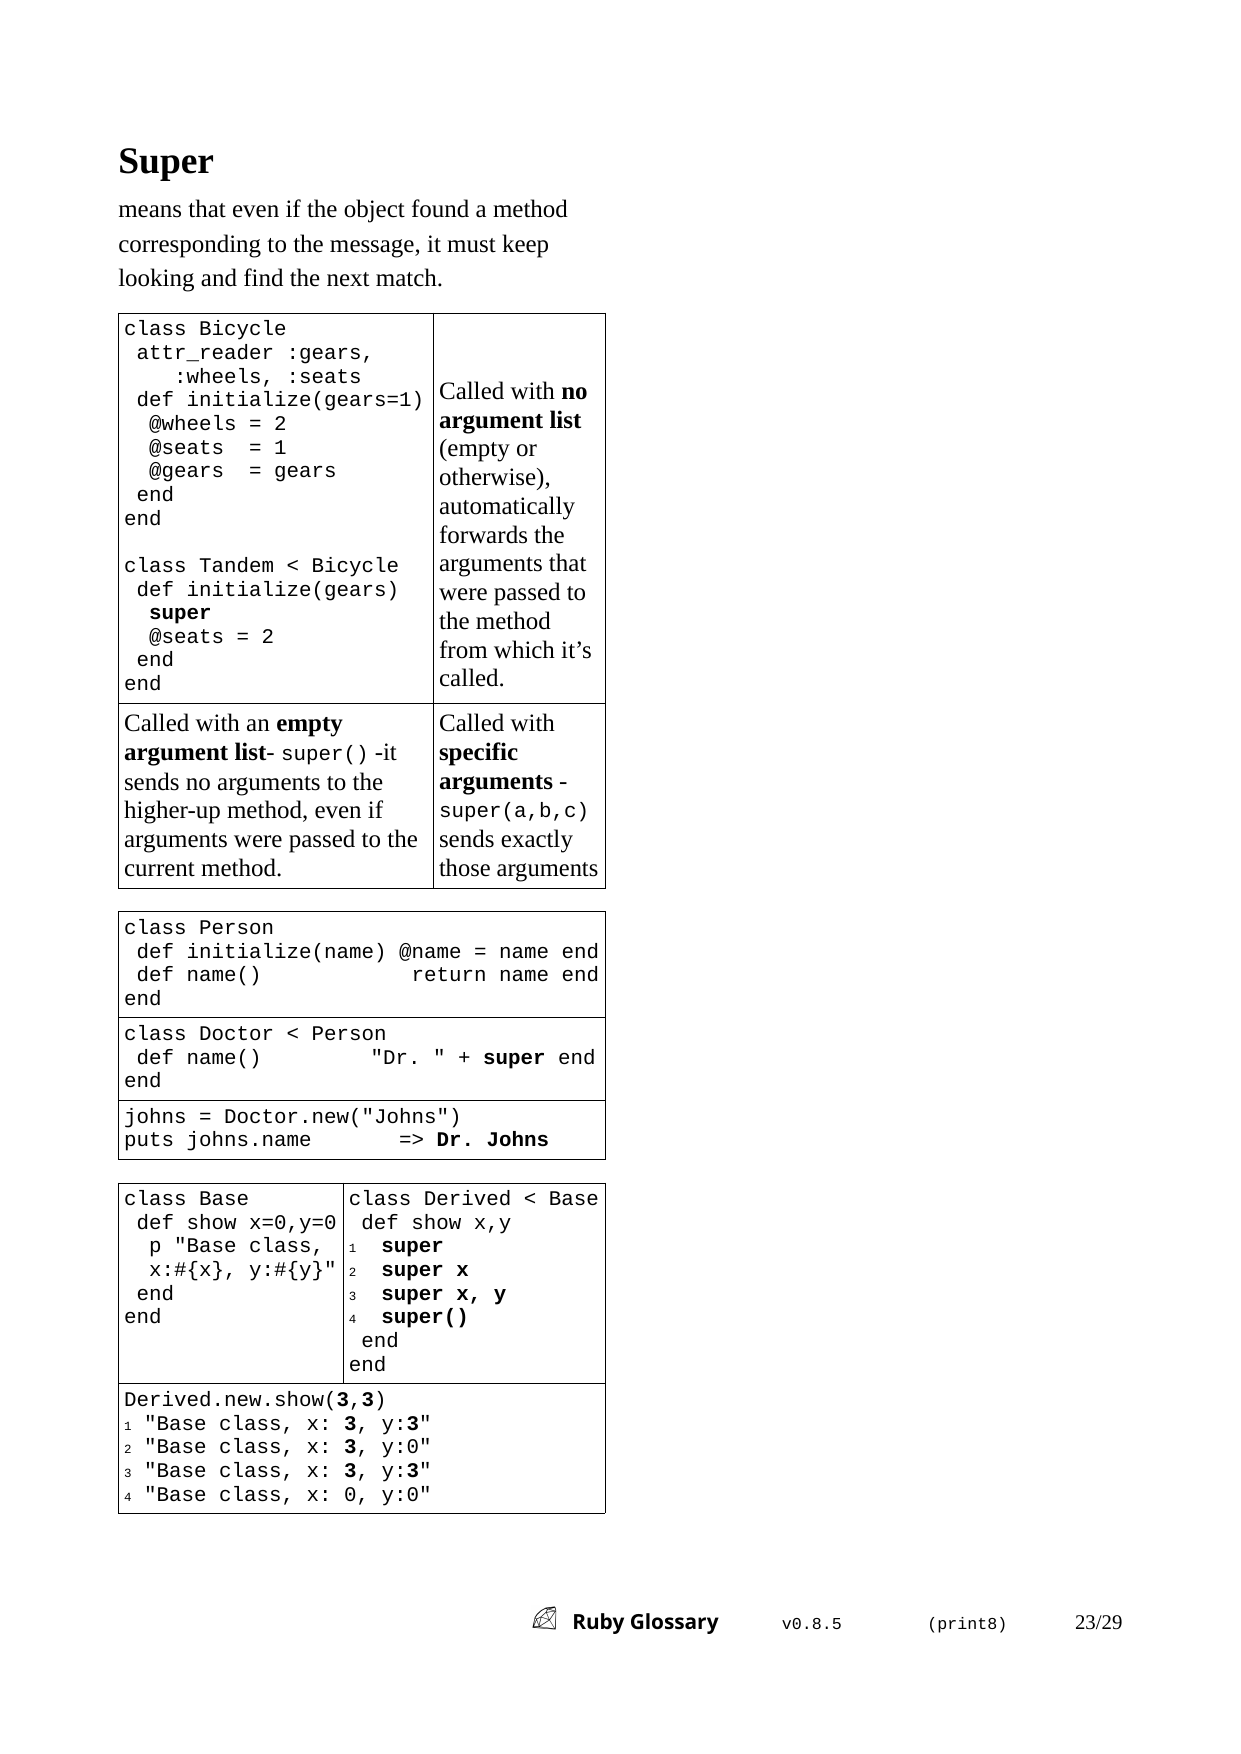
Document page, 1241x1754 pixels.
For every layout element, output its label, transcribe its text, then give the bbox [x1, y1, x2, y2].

table_header class Person def initialize(name) @name = name end def name() return name end end [119, 912, 605, 1017]
table_cell class Doctor < Person def name() "Dr. " + super end end [119, 1018, 605, 1100]
table_cell Called with specific arguments - super(a,b,c) sends exactly those arguments [434, 704, 605, 887]
table_cell Called with an empty argument list- super() -it sends no arguments to the higher-up method, even if arguments were passed to the current method. [119, 704, 433, 887]
table_cell Derived.new.show(3,3) 1 "Base class, x: 3, y:3" 2 "Base class, x: 3, y:0" 3 "Base class, x: 3, y:3" 4 "Base class, x: 0, y:0" [119, 1384, 605, 1513]
picture [530, 1605, 557, 1630]
table_header Called with no argument list (empty or otherwise), automatically forwards the arguments that were passed to the method from which it’s called. [434, 314, 605, 702]
text means that even if the object found a method corresponding to the message, it must keep looking and find the next match. [118, 194, 605, 292]
table_header class Base def show x=0,y=0 p "Base class, x:#{x}, y:#{y}" end end [119, 1184, 343, 1383]
subtitle Super [118, 139, 605, 182]
table_header class Derived < Base def show x,y 1 super 2 super x 3 super x, y 4 super() end end [344, 1184, 605, 1383]
table_header class Bicycle attr_reader :gears, :wheels, :seats def initialize(gears=1) @wheels = 2 @seats = 1 @gears = gears end end class Tandem < Bicycle def initialize(gears) super @seats = 2 end end [119, 314, 433, 702]
table_cell johns = Doctor.new("Johns") puts johns.name => Dr. Johns [119, 1101, 605, 1159]
